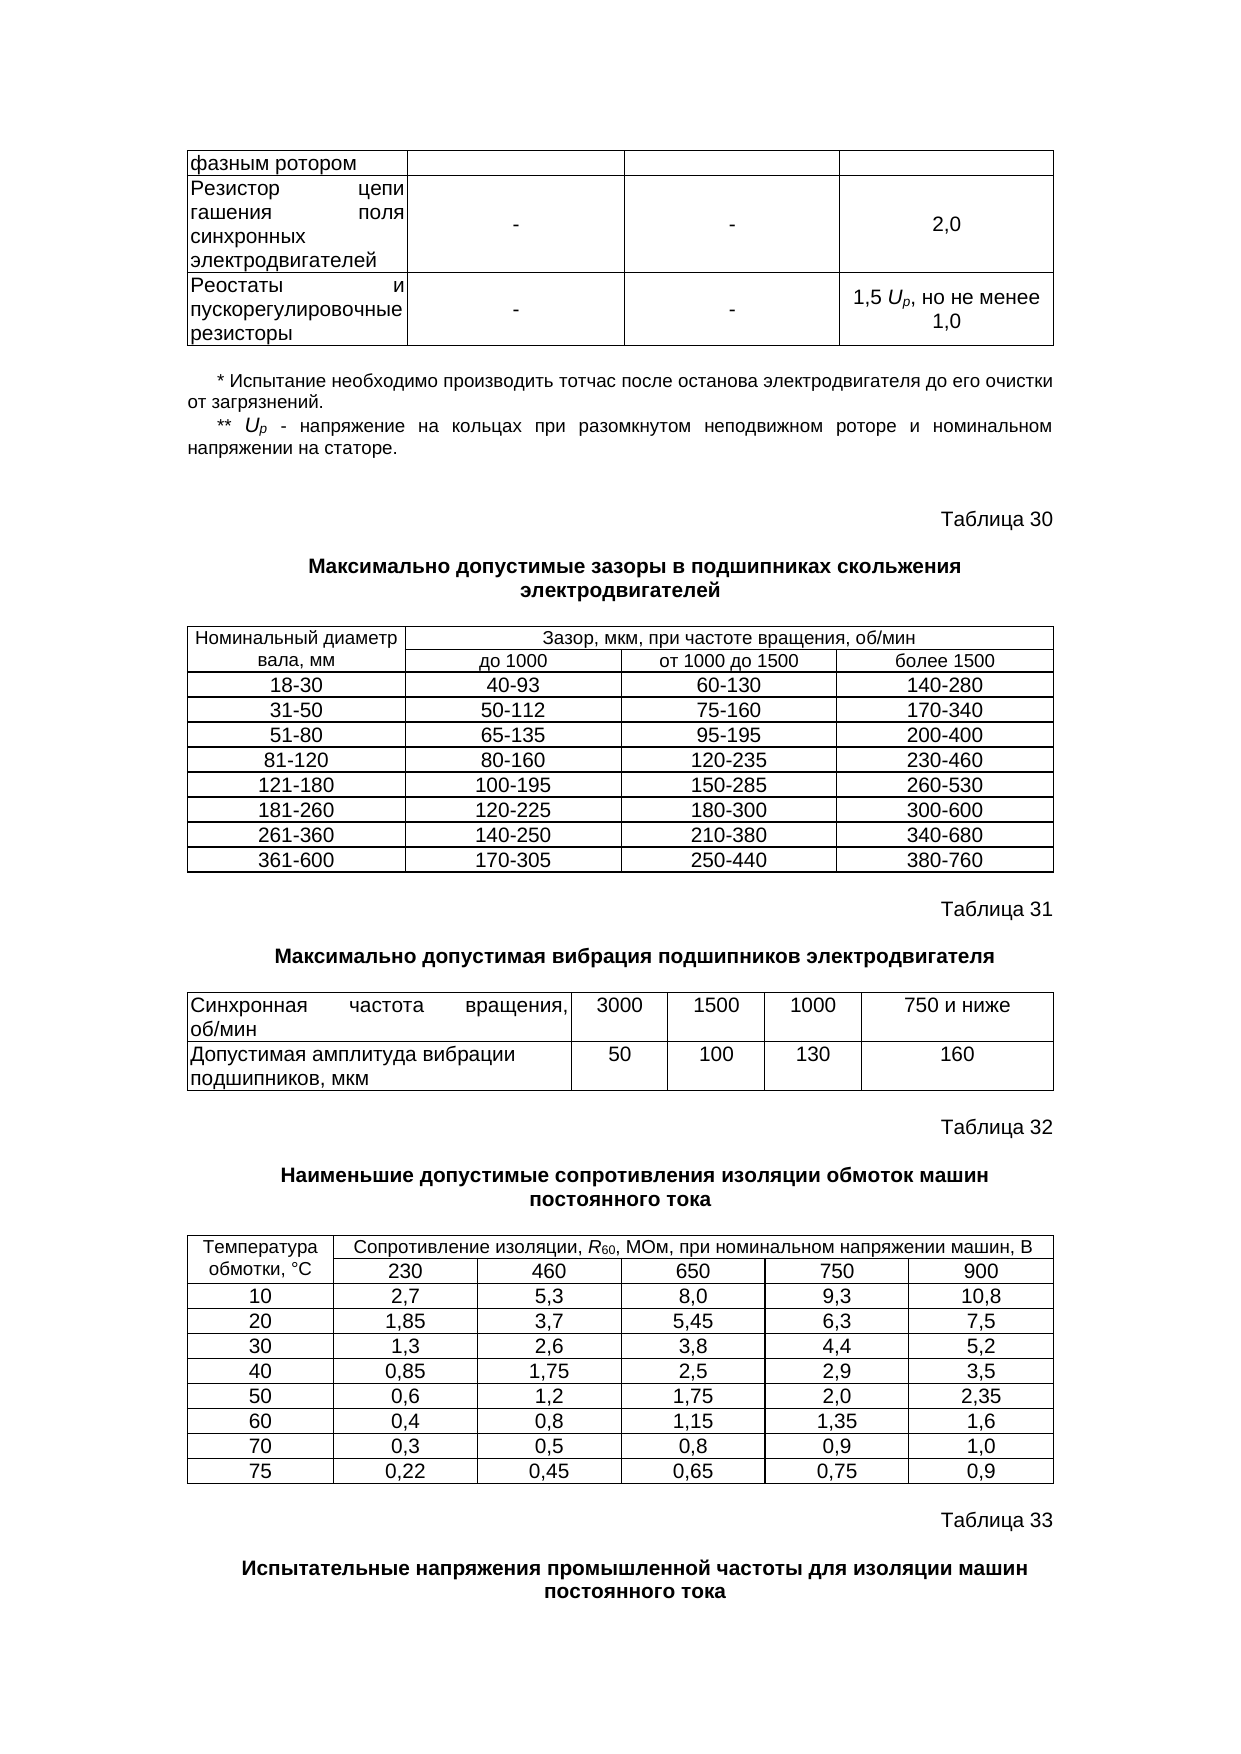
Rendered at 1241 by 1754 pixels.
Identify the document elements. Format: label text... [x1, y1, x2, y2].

text ** Up - напряжение на кольцах при разомкнутом неподвижном роторе и номинальном напряжении на статоре. [187, 413, 1053, 458]
text Испытательные напряжения промышленной частоты для изоляции машин [187, 1555, 1053, 1579]
table_header Синхронная частота вращения, об/мин [188, 993, 571, 1041]
table_cell 210-380 [622, 823, 836, 846]
table_cell 5,3 [478, 1284, 621, 1307]
table_header 3000 [572, 993, 667, 1041]
table_cell 0,85 [334, 1359, 477, 1382]
table_cell 6,3 [766, 1309, 908, 1332]
table_cell Резистор цепи гашения поля синхронных электродвигателей [188, 176, 407, 272]
table_cell 261-360 [188, 823, 405, 846]
table_cell 1,75 [622, 1384, 764, 1407]
table_cell более 1500 [837, 650, 1053, 671]
table_cell 170-305 [406, 848, 621, 871]
table_cell 1,85 [334, 1309, 477, 1332]
table_header Сопротивление изоляции, R60, МОм, при номинальном напряжении машин, В [334, 1236, 1053, 1257]
table_cell 4,4 [766, 1334, 908, 1357]
table_cell 1,3 [334, 1334, 477, 1357]
table_cell 75-160 [622, 698, 836, 721]
table_header Зазор, мкм, при частоте вращения, об/мин [406, 627, 1053, 649]
table_cell 1,2 [478, 1384, 621, 1407]
table_cell 0,3 [334, 1434, 477, 1457]
table_cell 650 [622, 1259, 764, 1282]
table_cell 2,0 [766, 1384, 908, 1407]
table_cell 150-285 [622, 773, 836, 796]
table_cell 20 [188, 1309, 333, 1332]
table_cell 750 [766, 1259, 908, 1282]
table_cell 3,8 [622, 1334, 764, 1357]
table_cell 170-340 [837, 698, 1053, 721]
table_cell 230 [334, 1259, 477, 1282]
table_cell - [625, 273, 839, 345]
table_cell 80-160 [406, 748, 621, 771]
table_cell 8,0 [622, 1284, 764, 1307]
table_cell 5,2 [909, 1334, 1053, 1357]
table_cell 100-195 [406, 773, 621, 796]
table_cell 100 [668, 1042, 764, 1090]
table_cell 140-250 [406, 823, 621, 846]
table_cell 5,45 [622, 1309, 764, 1332]
table_cell - [625, 151, 839, 175]
table_cell 9,3 [766, 1284, 908, 1307]
table_cell 300-600 [837, 798, 1053, 821]
table_cell [840, 151, 1053, 175]
table_cell 50 [188, 1384, 333, 1407]
table_cell 120-235 [622, 748, 836, 771]
table_cell 1,5 Up, но не менее 1,0 [840, 273, 1053, 345]
table_cell 0,8 [622, 1434, 764, 1457]
table_cell 260-530 [837, 773, 1053, 796]
table_cell 0,22 [334, 1459, 477, 1482]
table_cell 900 [909, 1259, 1053, 1282]
table_cell от 1000 до 1500 [622, 650, 836, 671]
table_cell 200-400 [837, 723, 1053, 746]
table_cell 0,9 [909, 1459, 1053, 1482]
table_cell 0,4 [334, 1409, 477, 1432]
table_cell 250-440 [622, 848, 836, 871]
table_cell 0,9 [766, 1434, 908, 1457]
table_cell 121-180 [188, 773, 405, 796]
table_cell 1,6 [909, 1409, 1053, 1432]
table_cell 130 [765, 1042, 861, 1090]
table_cell 40 [188, 1359, 333, 1382]
table_cell 50-112 [406, 698, 621, 721]
text Таблица 31 [187, 896, 1053, 920]
table_cell 2,6 [478, 1334, 621, 1357]
table_cell 230-460 [837, 748, 1053, 771]
table_cell 60-130 [622, 673, 836, 696]
table_header Номинальный диаметр вала, мм [188, 627, 405, 671]
table_cell - [625, 176, 839, 272]
table_cell - [408, 176, 624, 272]
table_cell 0,75 [766, 1459, 908, 1482]
table_cell 7,5 [909, 1309, 1053, 1332]
table_cell 95-195 [622, 723, 836, 746]
table_cell 460 [478, 1259, 621, 1282]
table_cell 0,65 [622, 1459, 764, 1482]
table_cell 1,15 [622, 1409, 764, 1432]
table_cell 180-300 [622, 798, 836, 821]
table_cell до 1000 [406, 650, 621, 671]
text Наименьшие допустимые сопротивления изоляции обмоток машин постоянного тока [187, 1163, 1053, 1211]
table_header Температура обмотки, °С [188, 1236, 333, 1282]
table_cell 2,35 [909, 1384, 1053, 1407]
table_cell - [408, 151, 624, 175]
table_cell 0,6 [334, 1384, 477, 1407]
text Таблица 33 [187, 1507, 1053, 1531]
table_cell 380-760 [837, 848, 1053, 871]
table_cell 3,7 [478, 1309, 621, 1332]
table_cell 1,35 [766, 1409, 908, 1432]
table_cell 120-225 [406, 798, 621, 821]
table_cell 0,5 [478, 1434, 621, 1457]
table_cell 1,0 [909, 1434, 1053, 1457]
table_cell 0,8 [478, 1409, 621, 1432]
table_cell 340-680 [837, 823, 1053, 846]
table_cell 10,8 [909, 1284, 1053, 1307]
table_header 1000 [765, 993, 861, 1041]
text Максимально допустимая вибрация подшипников электродвигателя [187, 944, 1053, 968]
table_cell 0,45 [478, 1459, 621, 1482]
table_cell 70 [188, 1434, 333, 1457]
table_cell 2,0 [840, 176, 1053, 272]
table_header 1500 [668, 993, 764, 1041]
table_cell 60 [188, 1409, 333, 1432]
table_cell 40-93 [406, 673, 621, 696]
table_cell 160 [862, 1042, 1053, 1090]
text Таблица 30 [187, 506, 1053, 530]
table_cell 2,9 [766, 1359, 908, 1382]
table_cell 3,5 [909, 1359, 1053, 1382]
text Таблица 32 [187, 1115, 1053, 1139]
table_cell 75 [188, 1459, 333, 1482]
table_cell 51-80 [188, 723, 405, 746]
table_cell 2,5 [622, 1359, 764, 1382]
table_cell 10 [188, 1284, 333, 1307]
table_cell фазным ротором [188, 151, 407, 175]
text * Испытание необходимо производить тотчас после останова электродвигателя до его очистки от загрязнений. [187, 370, 1053, 413]
table_cell Реостаты и пускорегулировочные резисторы [188, 273, 407, 345]
text постоянного тока [187, 1579, 1053, 1603]
table_cell 50 [572, 1042, 667, 1090]
table_cell 65-135 [406, 723, 621, 746]
table_cell 361-600 [188, 848, 405, 871]
text Максимально допустимые зазоры в подшипниках скольжения электродвигателей [187, 554, 1053, 602]
table_cell 2,7 [334, 1284, 477, 1307]
table_header 750 и ниже [862, 993, 1053, 1041]
table_cell 181-260 [188, 798, 405, 821]
table_cell - [408, 273, 624, 345]
table_cell 18-30 [188, 673, 405, 696]
table_cell 30 [188, 1334, 333, 1357]
table_cell 81-120 [188, 748, 405, 771]
table_cell 31-50 [188, 698, 405, 721]
table_cell Допустимая амплитуда вибрации подшипников, мкм [188, 1042, 571, 1090]
table_cell 140-280 [837, 673, 1053, 696]
table_cell 1,75 [478, 1359, 621, 1382]
